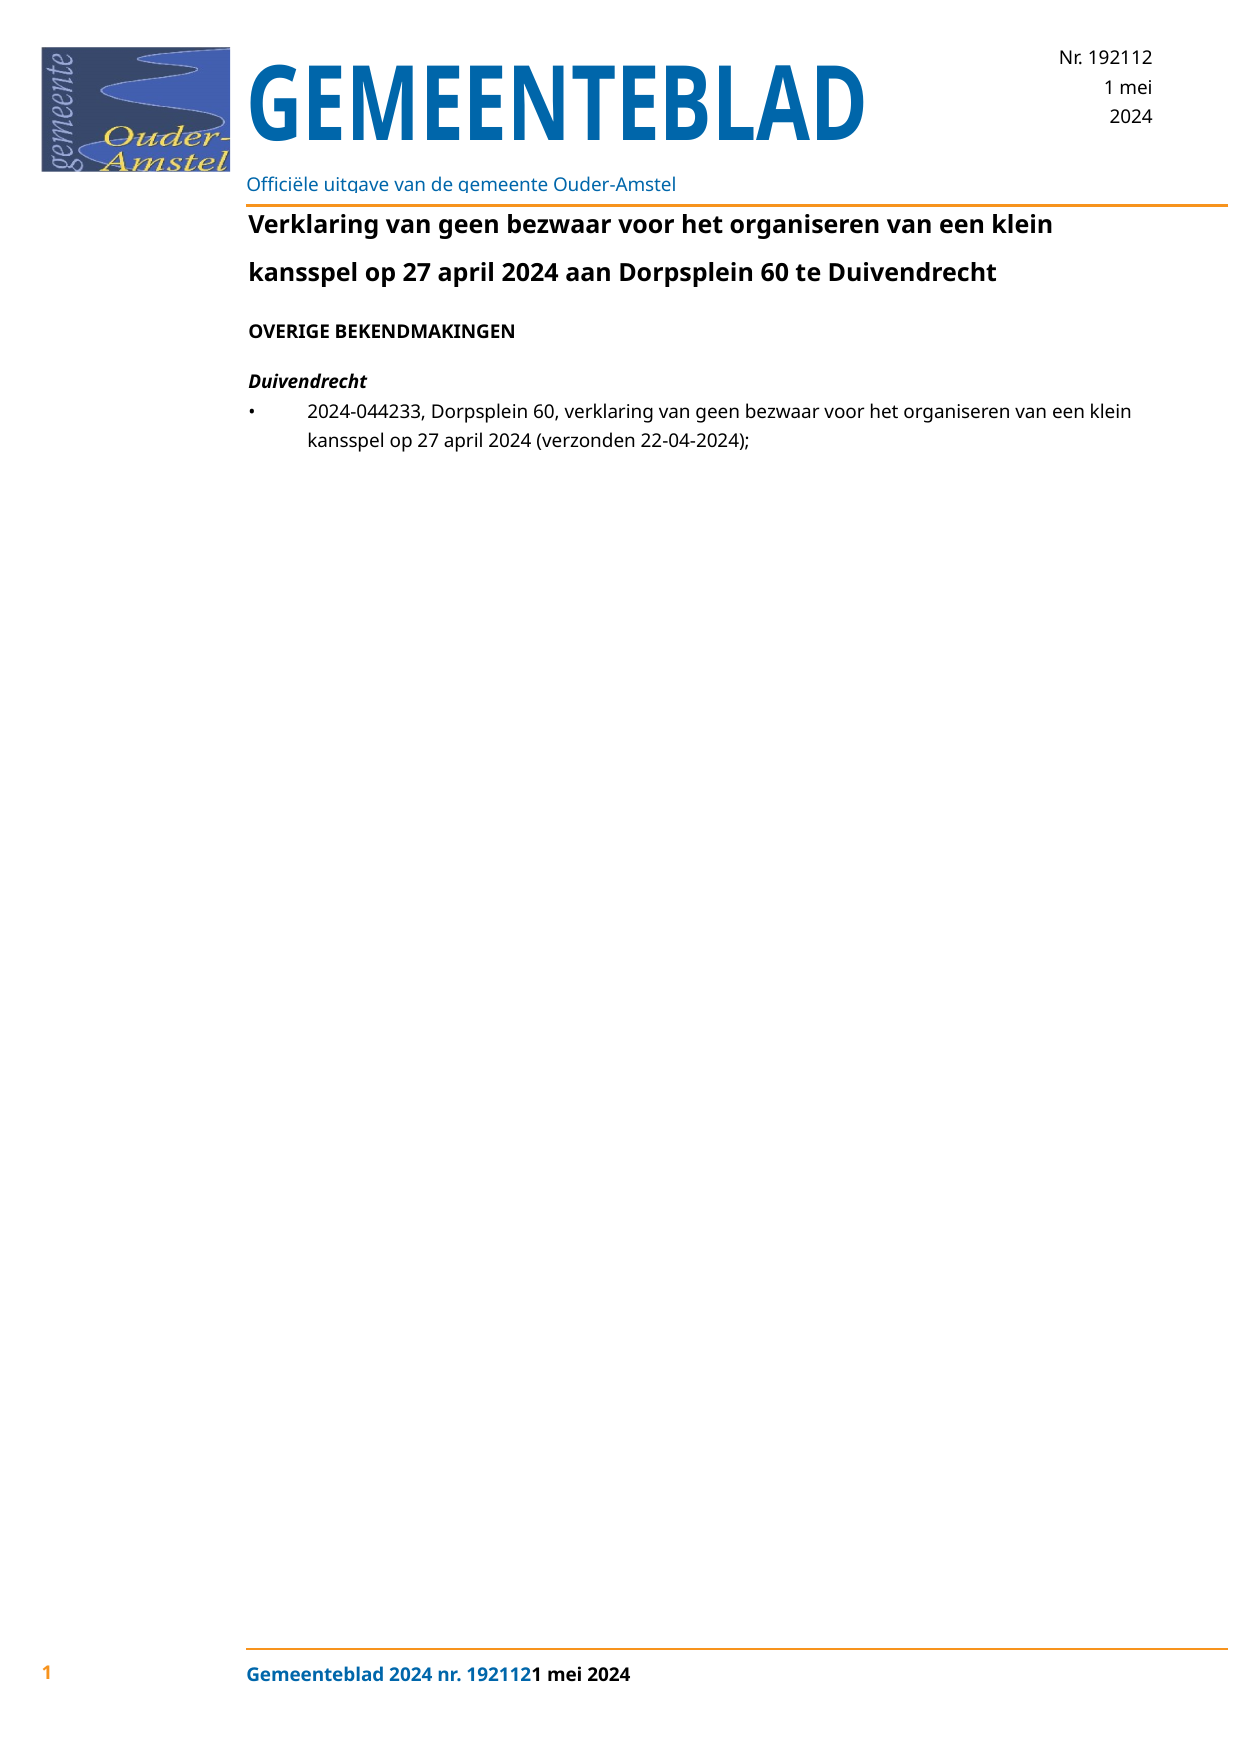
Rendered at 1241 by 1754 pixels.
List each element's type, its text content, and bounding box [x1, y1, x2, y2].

picture [41, 47, 231, 172]
text Duivendrecht [248, 368, 1152, 394]
text OVERIGE BEKENDMAKINGEN [248, 318, 1152, 344]
list 2024-044233, Dorpsplein 60, verklaring van geen bezwaar voor het organiseren van een klein kansspel op 27 april 2024 (verzonden 22-04-2024); [248, 398, 1152, 453]
text Verklaring van geen bezwaar voor het organiseren van een klein kansspel op 27 april 2024 aan Dorpsplein 60 te Duivendrecht [248, 207, 1152, 288]
